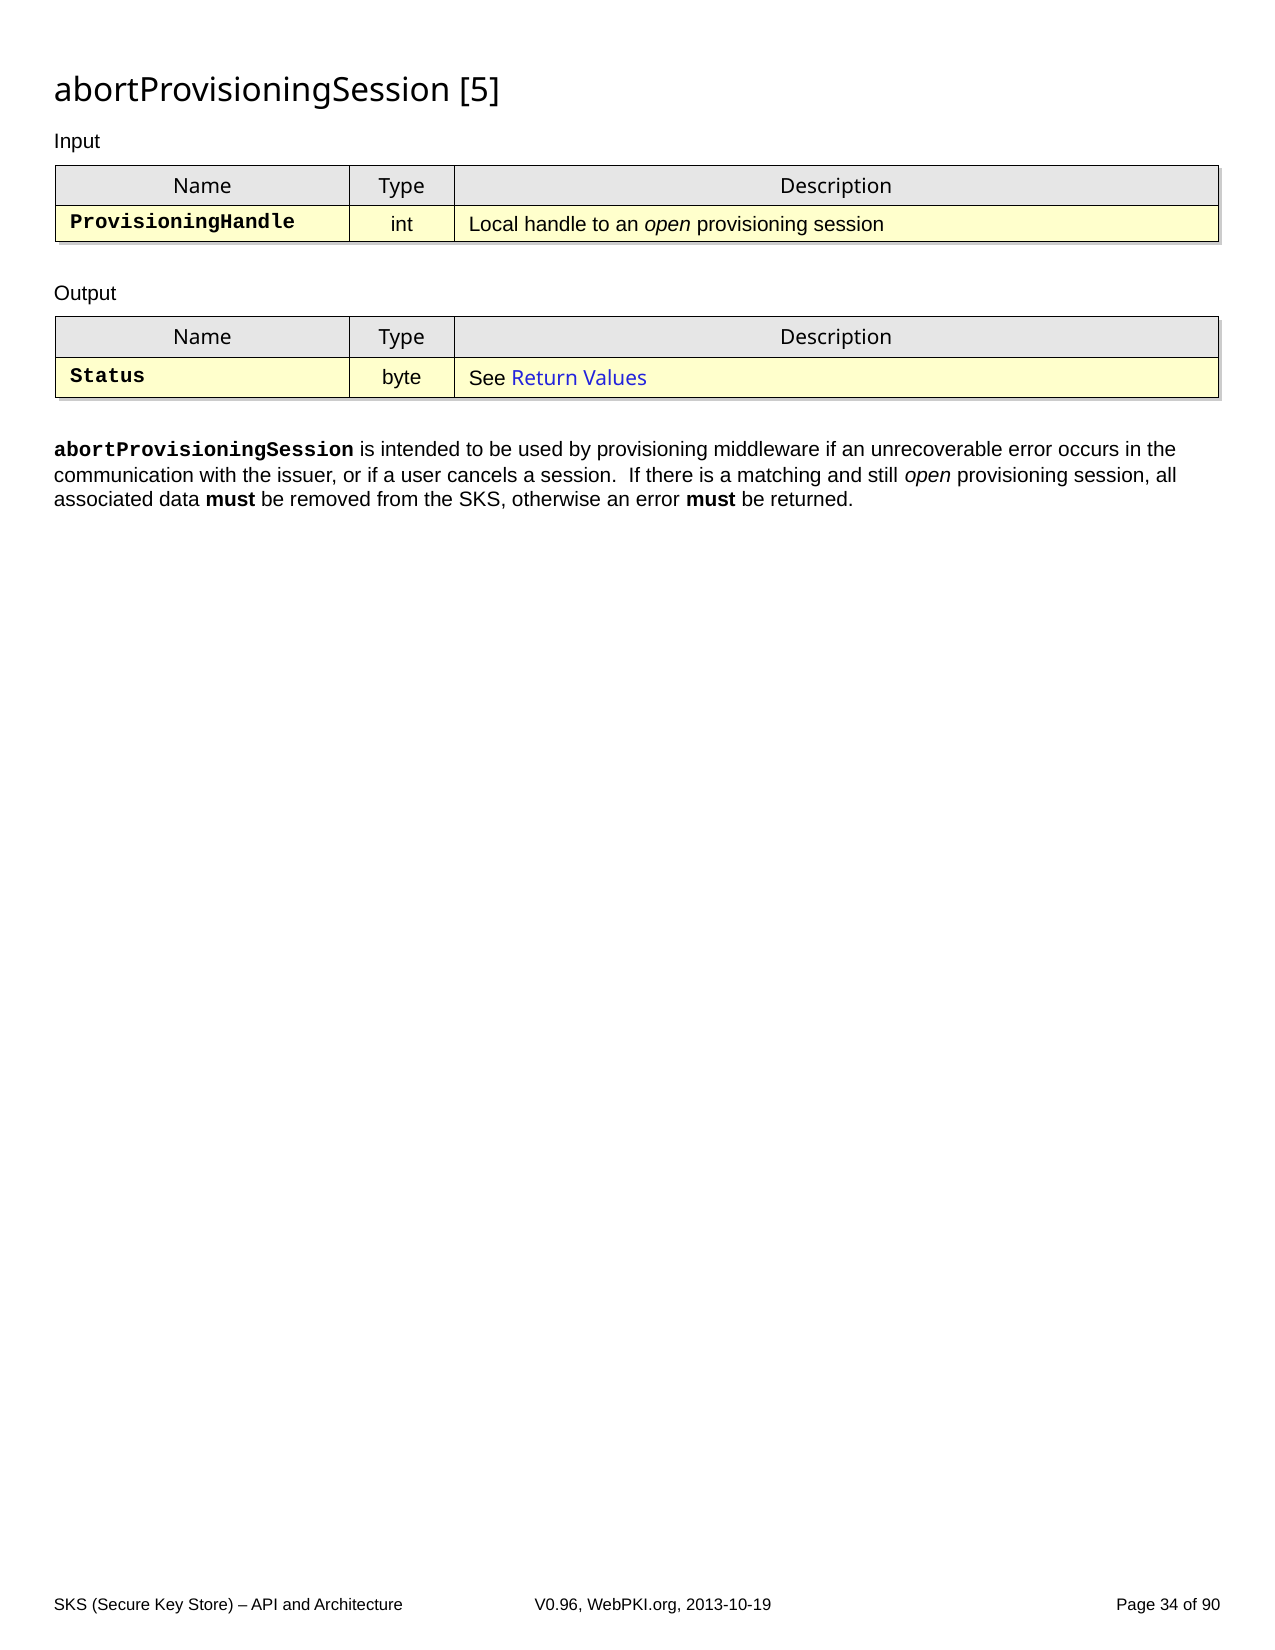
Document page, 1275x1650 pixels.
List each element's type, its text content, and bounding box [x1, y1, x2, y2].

table_cell int [350, 206, 454, 241]
text abortProvisioningSession is intended to be used by provisioning middleware if an unrecoverable error occurs in the communication with the issuer, or if a user cancels a session. If there is a matching and still open provisioning session, all associated data must be removed from the SKS, otherwise an error must be returned. [54, 437, 1221, 510]
table_cell Status [56, 358, 349, 397]
text Input [54, 129, 1221, 153]
table_header Type [350, 317, 454, 357]
table_header Name [56, 317, 349, 357]
table_cell Local handle to an open provisioning session [455, 206, 1218, 241]
table_header Description [455, 317, 1218, 357]
table_cell byte [350, 358, 454, 397]
table_header Description [455, 166, 1218, 205]
subtitle abortProvisioningSession [5] [54, 66, 1221, 111]
table_header Type [350, 166, 454, 205]
table_cell ProvisioningHandle [56, 206, 349, 241]
text Output [54, 281, 1221, 304]
table_header Name [56, 166, 349, 205]
table_cell See Return Values [455, 358, 1218, 397]
